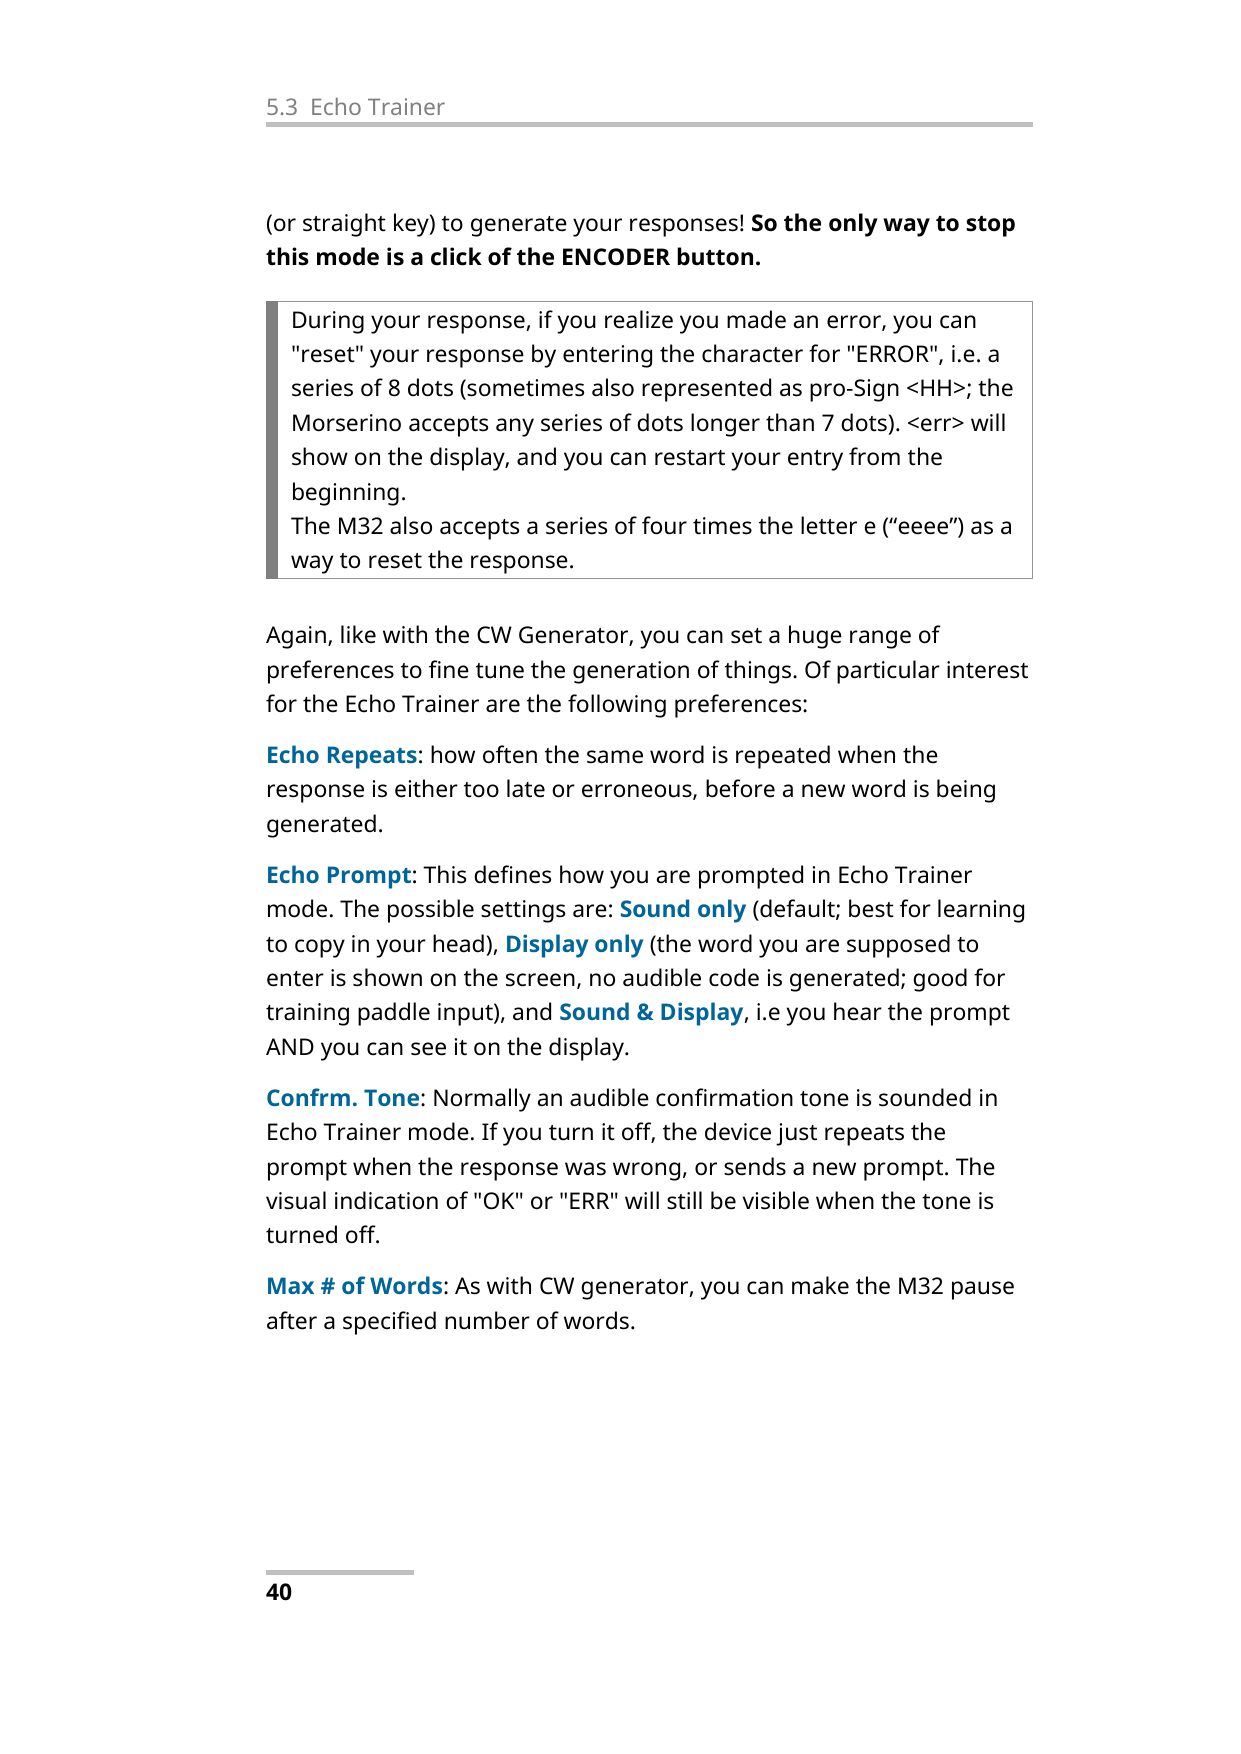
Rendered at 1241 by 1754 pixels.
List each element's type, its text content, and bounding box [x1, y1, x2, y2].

text Max # of Words: As with CW generator, you can make the M32 pause after a specified number of words. [266, 1270, 1033, 1336]
text Echo Prompt: This defines how you are prompted in Echo Trainer mode. The possible settings are: Sound only (default; best for learning to copy in your head), Display only (the word you are supposed to enter is shown on the screen, no audible code is generated; good for training paddle input), and Sound & Display, i.e you hear the prompt AND you can see it on the display. [266, 859, 1033, 1062]
text Echo Repeats: how often the same word is repeated when the response is either too late or erroneous, before a new word is being generated. [266, 739, 1033, 839]
text During your response, if you realize you made an error, you can "reset" your response by entering the character for "ERROR", i.e. a series of 8 dots (sometimes also represented as pro-Sign <HH>; the Morserino accepts any series of dots longer than 7 dots). <err> will show on the display, and you can restart your entry from the beginning. The M32 also accepts a series of four times the letter e (“eeee”) as a way to reset the response. [278, 302, 1032, 578]
text (or straight key) to generate your responses! So the only way to stop this mode is a click of the ENCODER button. [266, 207, 1033, 272]
text Confrm. Tone: Normally an audible confirmation tone is sounded in Echo Trainer mode. If you turn it off, the device just repeats the prompt when the response was wrong, or sends a new prompt. The visual indication of "OK" or "ERR" will still be visible when the tone is turned off. [266, 1082, 1033, 1251]
text Again, like with the CW Generator, you can set a huge range of preferences to fine tune the generation of things. Of particular interest for the Echo Trainer are the following preferences: [266, 619, 1033, 719]
